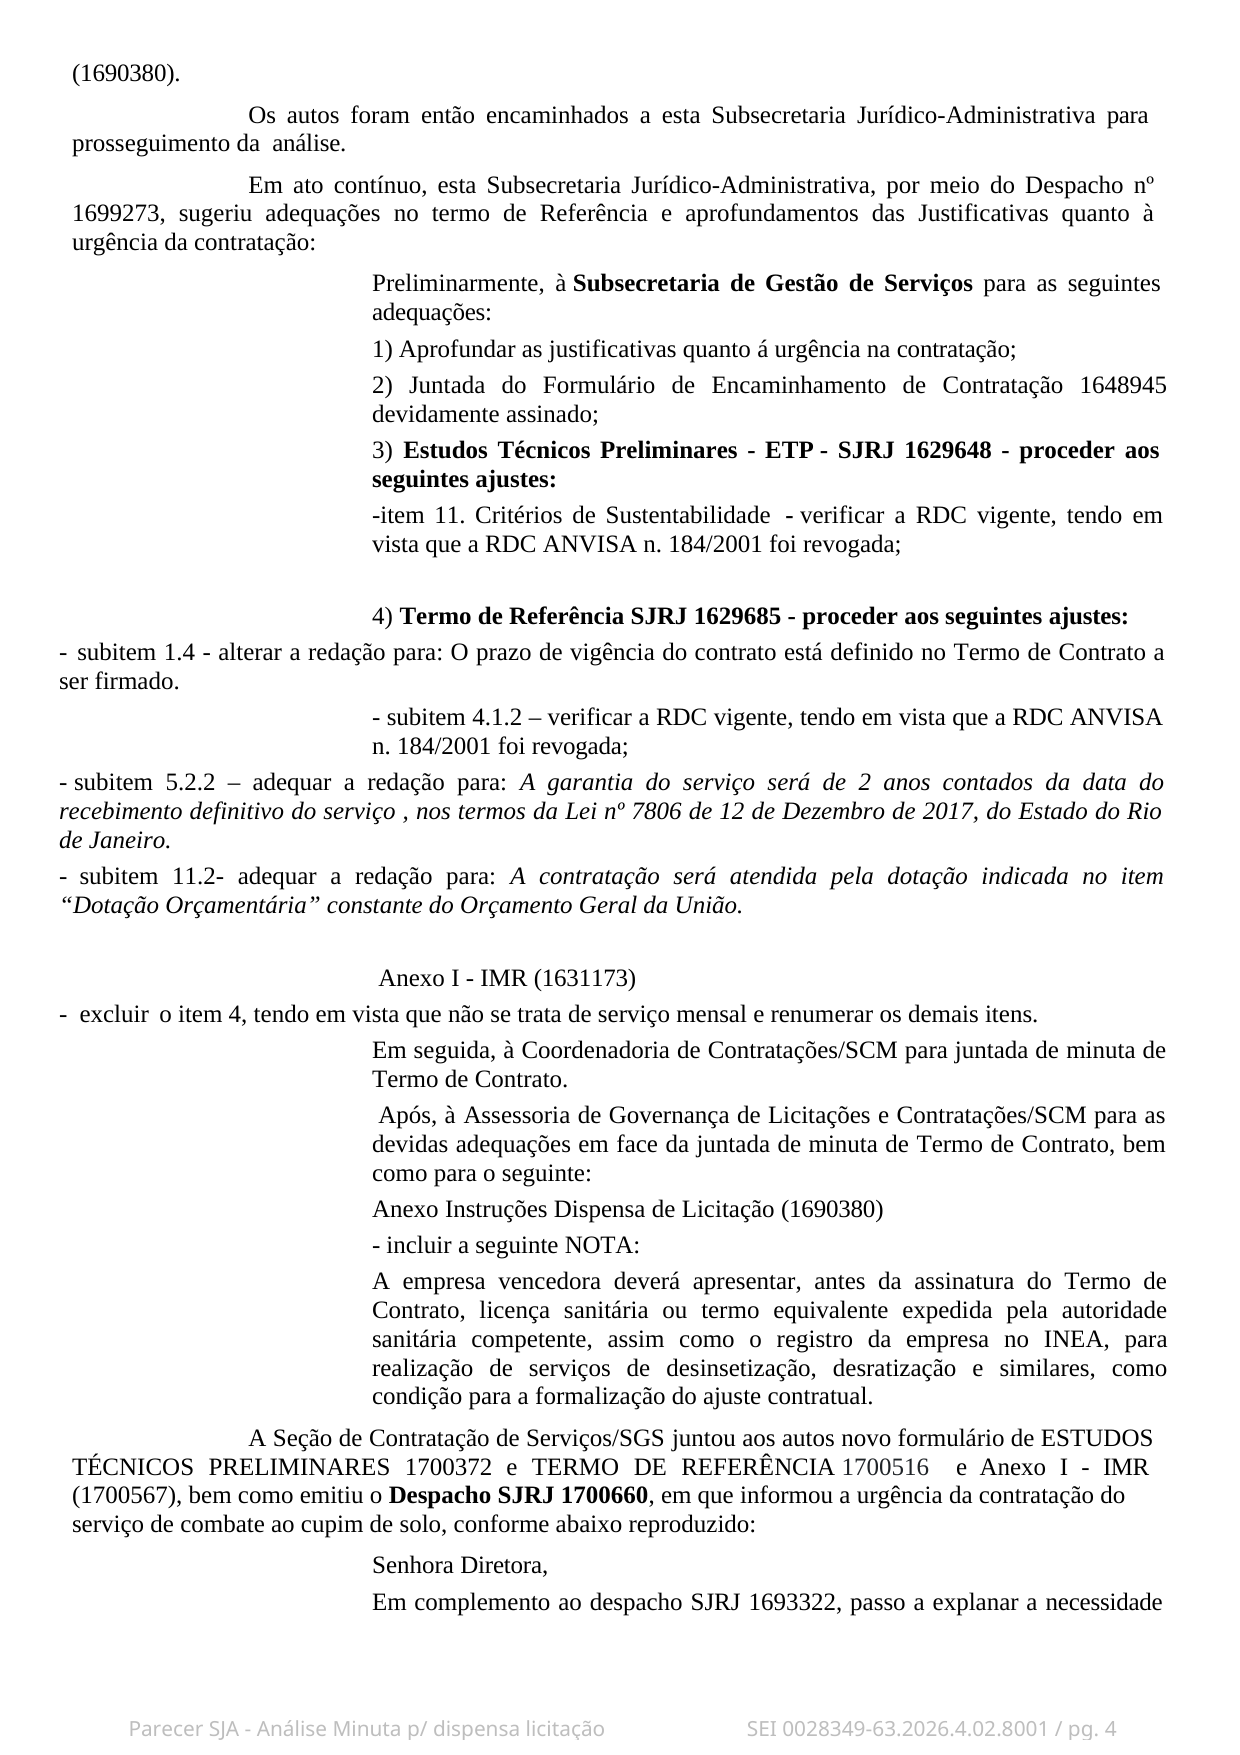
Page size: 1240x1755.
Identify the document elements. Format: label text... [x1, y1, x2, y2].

text A Seção de Contratação de Serviços/SGS juntou aos autos novo formulário de ESTUDOS TÉCNICOS PRELIMINARES 1700372 e TERMO DE REFERÊNCIA 1700516 e Anexo I - IMR [72, 1423, 1154, 1480]
text (1700567), bem como emitiu o Despacho SJRJ 1700660, em que informou a urgência da contratação do serviço de combate ao cupim de solo, conforme abaixo reproduzido: [72, 1480, 1181, 1538]
list subitem 1.4 - alterar a redação para: O prazo de vigência do contrato está definido no Termo de Contrato a ser firmado. [59, 637, 1167, 695]
list Estudos Técnicos Preliminares - ETP - SJRJ 1629648 - proceder aos seguintes ajustes: [372, 435, 1166, 492]
list subitem 4.1.2 – verificar a RDC vigente, tendo em vista que a RDC ANVISA [372, 702, 1181, 731]
text Em seguida, à Coordenadoria de Contratações/SCM para juntada de minuta de Termo de Contrato. [372, 1035, 1167, 1093]
list incluir a seguinte NOTA: [372, 1230, 1181, 1259]
text Em ato contínuo, esta Subsecretaria Jurídico-Administrativa, por meio do Despacho nº 1699273, sugeriu adequações no termo de Referência e aprofundamentos das Justificativas quanto à urgência da contratação: [72, 170, 1155, 256]
list excluir o item 4, tendo em vista que não se trata de serviço mensal e renumerar os demais itens. [59, 999, 1168, 1028]
text Em complemento ao despacho SJRJ 1693322, passo a explanar a necessidade [372, 1587, 1181, 1615]
text n. 184/2001 foi revogada; [372, 731, 1181, 760]
text (1690380). [72, 58, 1181, 87]
text Os autos foram então encaminhados a esta Subsecretaria Jurídico-Administrativa para [248, 100, 1181, 128]
text Após, à Assessoria de Governança de Licitações e Contratações/SCM para as devidas adequações em face da juntada de minuta de Termo de Contrato, bem como para o seguinte: [372, 1100, 1167, 1186]
text Anexo Instruções Dispensa de Licitação (1690380) [372, 1194, 1181, 1223]
text -item 11. Critérios de Sustentabilidade - verificar a RDC vigente, tendo em vista que a RDC ANVISA n. 184/2001 foi revogada; [372, 500, 1181, 557]
text Anexo I - IMR (1631173) [378, 963, 1181, 991]
text A empresa vencedora deverá apresentar, antes da assinatura do Termo de Contrato, licença sanitária ou termo equivalente expedida pela autoridade sanitária competente, assim como o registro da empresa no INEA, para realização de serviços de desinsetização, desratização e similares, como condição para a formalização do ajuste contratual. [372, 1266, 1168, 1410]
list subitem 11.2- adequar a redação para: A contratação será atendida pela dotação indicada no item “Dotação Orçamentária” constante do Orçamento Geral da União. [59, 861, 1167, 919]
text Senhora Diretora, [372, 1550, 1181, 1579]
text Preliminarmente, à Subsecretaria de Gestão de Serviços para as seguintes adequações: [372, 268, 1181, 326]
list Termo de Referência SJRJ 1629685 - proceder aos seguintes ajustes: [372, 601, 1181, 630]
list subitem 5.2.2 – adequar a redação para: A garantia do serviço será de 2 anos contados da data do recebimento definitivo do serviço , nos termos da Lei nº 7806 de 12 de Dezembro de 2017, do Estado do Rio de Janeiro. [59, 767, 1167, 854]
list Juntada do Formulário de Encaminhamento de Contratação 1648945 devidamente assinado; [372, 370, 1167, 427]
text prosseguimento da análise. [72, 128, 1181, 157]
list Aprofundar as justificativas quanto á urgência na contratação; [372, 334, 1181, 362]
